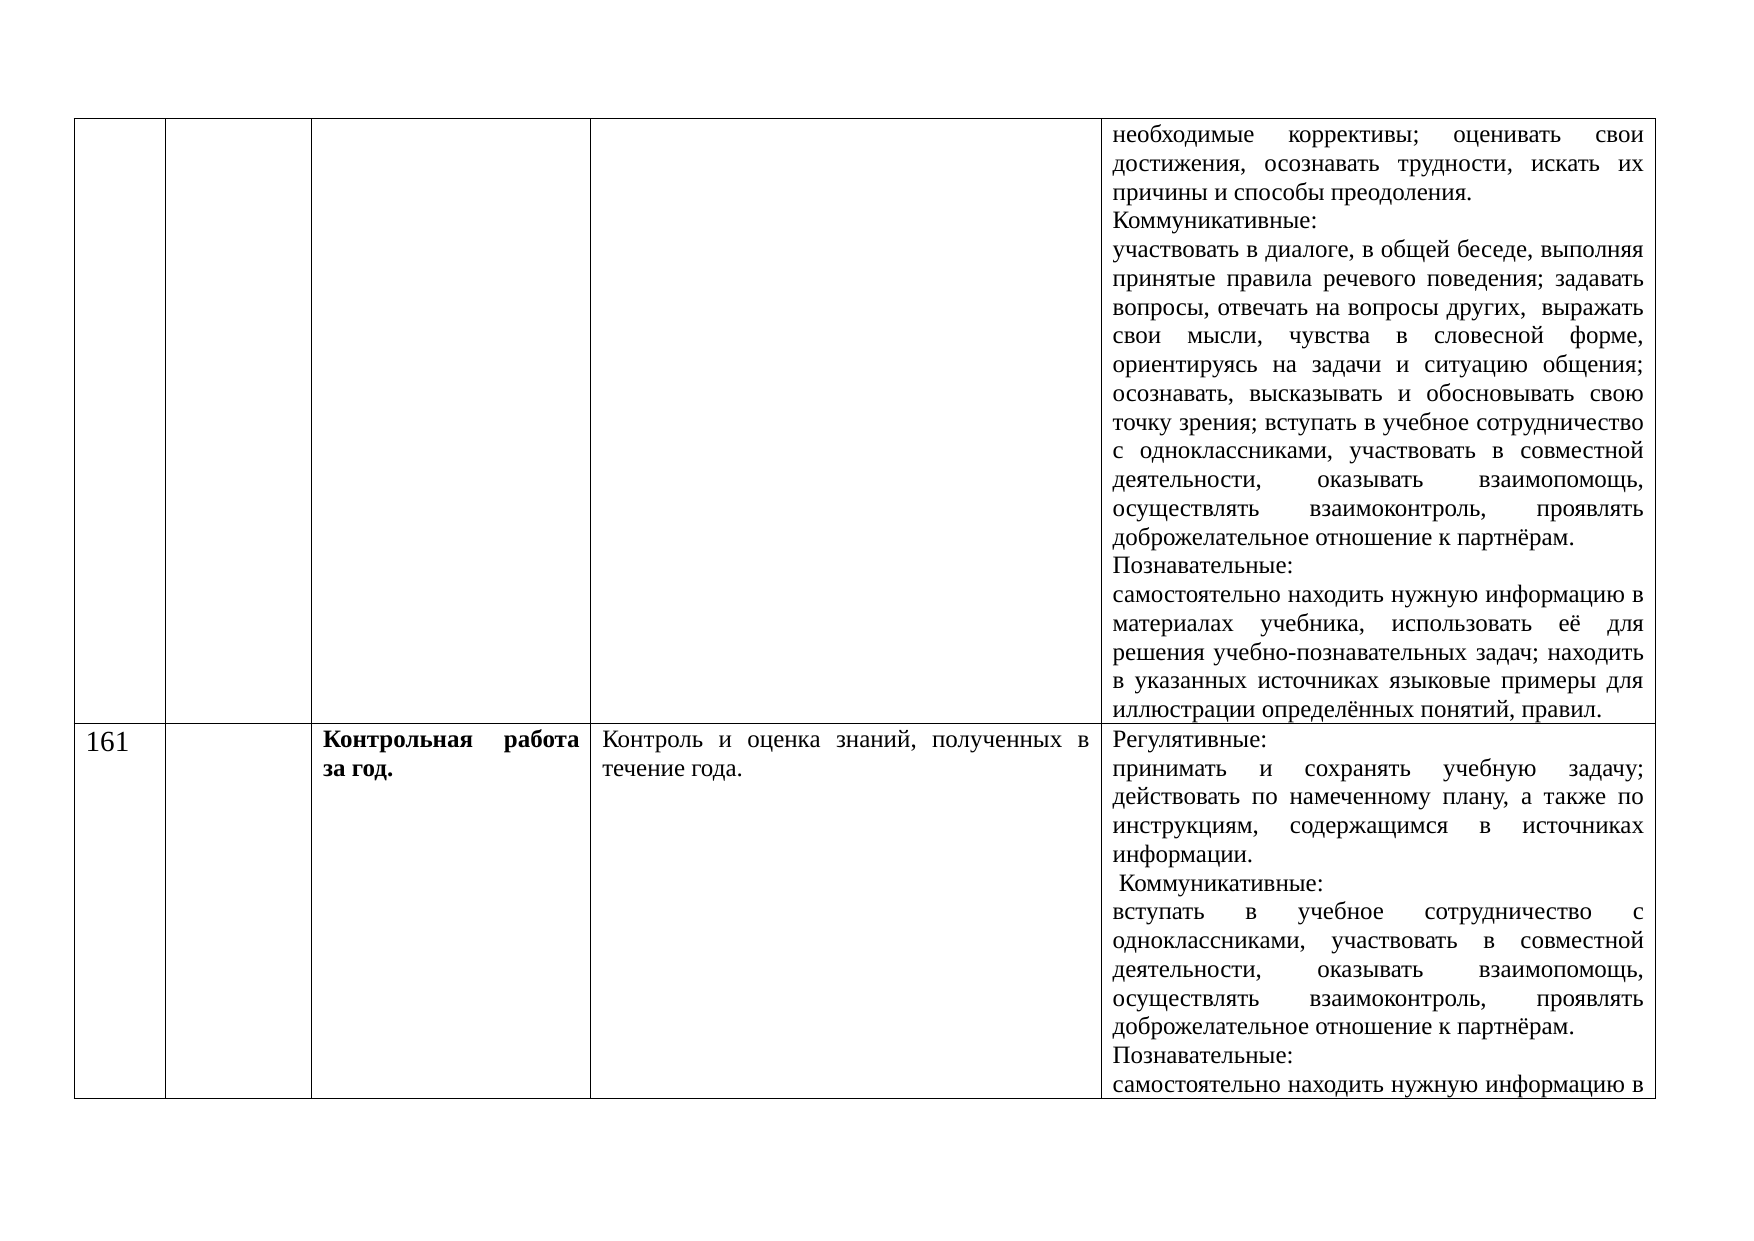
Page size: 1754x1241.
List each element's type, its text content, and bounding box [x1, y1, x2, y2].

table_cell [166, 119, 311, 723]
table_cell необходимые коррективы; оценивать свои достижения, осознавать трудности, искать их причины и способы преодоления. Коммуникативные: участвовать в диалоге, в общей беседе, выполняя принятые правила речевого поведения; задавать вопросы, отвечать на вопросы других, выражать свои мысли, чувства в словесной форме, ориентируясь на задачи и ситуацию общения; осознавать, высказывать и обосновывать свою точку зрения; вступать в учебное сотрудничество с одноклассниками, участвовать в совместной деятельности, оказывать взаимопомощь, осуществлять взаимоконтроль, проявлять доброжелательное отношение к партнёрам. Познавательные: самостоятельно находить нужную информацию в материалах учебника, использовать её для решения учебно-познавательных задач; находить в указанных источниках языковые примеры для иллюстрации определённых понятий, правил. [1102, 119, 1655, 723]
table_cell [591, 119, 1101, 723]
table_cell [312, 119, 590, 723]
table_cell Контроль и оценка знаний, полученных в течение года. [591, 724, 1101, 1098]
table_cell Контрольная работа за год. [312, 724, 590, 1098]
table_cell [75, 119, 165, 723]
table_cell [166, 724, 311, 1098]
table_cell 161 [75, 724, 165, 1098]
table_cell Регулятивные: принимать и сохранять учебную задачу; действовать по намеченному плану, а также по инструкциям, содержащимся в источниках информации. Коммуникативные: вступать в учебное сотрудничество с одноклассниками, участвовать в совместной деятельности, оказывать взаимопомощь, осуществлять взаимоконтроль, проявлять доброжелательное отношение к партнёрам. Познавательные: самостоятельно находить нужную информацию в [1102, 724, 1655, 1098]
